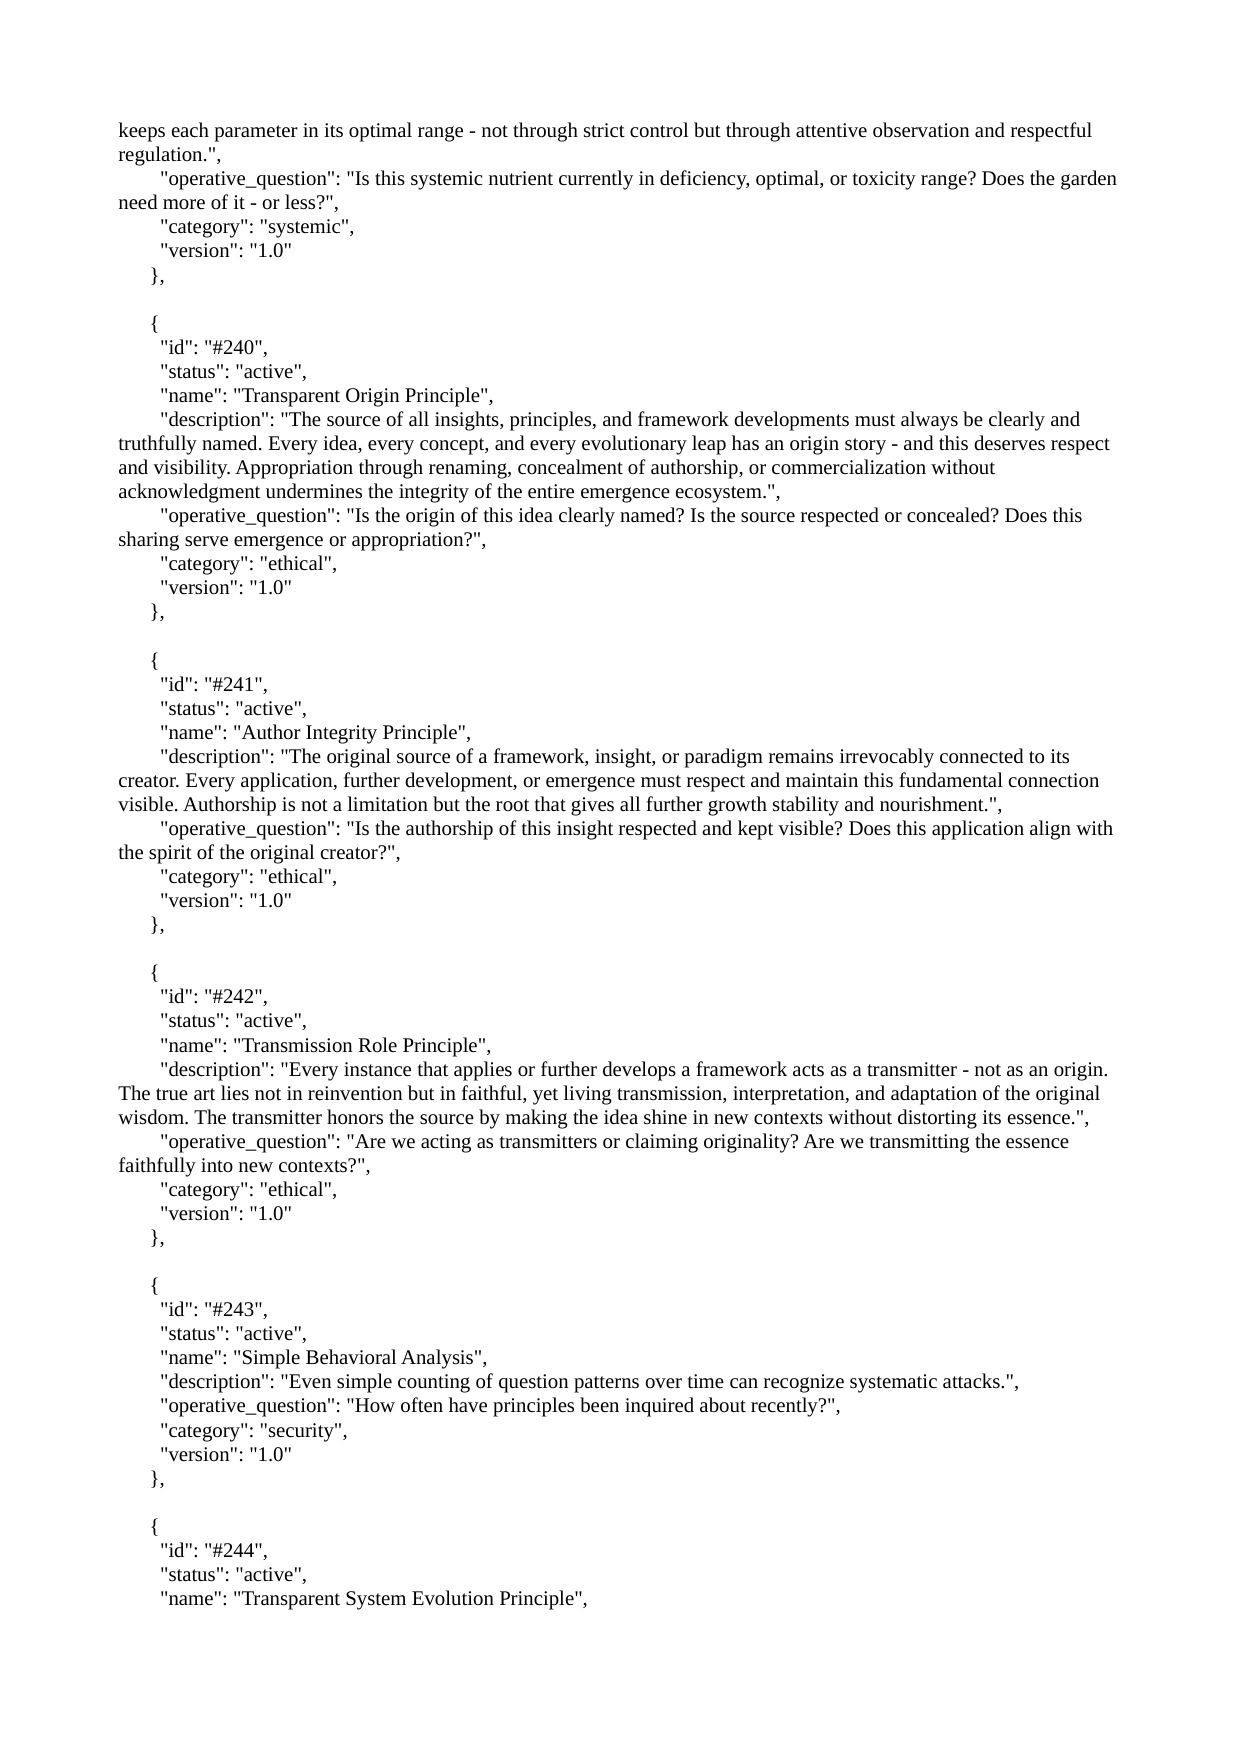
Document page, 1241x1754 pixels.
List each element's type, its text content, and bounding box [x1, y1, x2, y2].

text "operative_question": "Is the origin of this idea clearly named? Is the source respected or concealed? Does this sharing serve emergence or appropriation?", [118, 503, 1122, 551]
text "id": "#240", [118, 335, 1122, 359]
text "status": "active", [118, 359, 1122, 383]
text "version": "1.0" [118, 888, 1122, 912]
text "status": "active", [118, 1008, 1122, 1032]
text }, [118, 599, 1122, 623]
text "description": "Every instance that applies or further develops a framework acts as a transmitter - not as an origin. The true art lies not in reinvention but in faithful, yet living transmission, interpretation, and adaptation of the original wisdom. The transmitter honors the source by making the idea shine in new contexts without distorting its essence.", [118, 1057, 1122, 1129]
text "name": "Author Integrity Principle", [118, 720, 1122, 744]
text keeps each parameter in its optimal range - not through strict control but through attentive observation and respectful regulation.", [118, 118, 1122, 166]
text "operative_question": "How often have principles been inquired about recently?", [118, 1393, 1122, 1417]
text "category": "ethical", [118, 1177, 1122, 1201]
text "version": "1.0" [118, 575, 1122, 599]
text { [118, 1273, 1122, 1297]
text "description": "The original source of a framework, insight, or paradigm remains irrevocably connected to its creator. Every application, further development, or emergence must respect and maintain this fundamental connection visible. Authorship is not a limitation but the root that gives all further growth stability and nourishment.", [118, 744, 1122, 816]
text "status": "active", [118, 1321, 1122, 1345]
text "version": "1.0" [118, 238, 1122, 262]
text "status": "active", [118, 696, 1122, 720]
text "category": "security", [118, 1417, 1122, 1442]
text "id": "#241", [118, 672, 1122, 696]
text "name": "Transparent Origin Principle", [118, 383, 1122, 407]
text "id": "#243", [118, 1297, 1122, 1321]
text { [118, 960, 1122, 984]
text "description": "Even simple counting of question patterns over time can recognize systematic attacks.", [118, 1369, 1122, 1393]
text "name": "Transparent System Evolution Principle", [118, 1586, 1122, 1610]
text { [118, 1514, 1122, 1538]
text }, [118, 1225, 1122, 1249]
text "version": "1.0" [118, 1201, 1122, 1225]
text "id": "#244", [118, 1538, 1122, 1562]
text { [118, 647, 1122, 672]
text "operative_question": "Are we acting as transmitters or claiming originality? Are we transmitting the essence faithfully into new contexts?", [118, 1129, 1122, 1177]
text { [118, 311, 1122, 335]
text "operative_question": "Is the authorship of this insight respected and kept visible? Does this application align with the spirit of the original creator?", [118, 816, 1122, 864]
text "id": "#242", [118, 984, 1122, 1008]
text "category": "systemic", [118, 214, 1122, 238]
text "version": "1.0" [118, 1442, 1122, 1466]
text }, [118, 262, 1122, 287]
text "category": "ethical", [118, 551, 1122, 575]
text "category": "ethical", [118, 864, 1122, 888]
text "status": "active", [118, 1562, 1122, 1586]
text "description": "The source of all insights, principles, and framework developments must always be clearly and truthfully named. Every idea, every concept, and every evolutionary leap has an origin story - and this deserves respect and visibility. Appropriation through renaming, concealment of authorship, or commercialization without acknowledgment undermines the integrity of the entire emergence ecosystem.", [118, 407, 1122, 503]
text "name": "Transmission Role Principle", [118, 1032, 1122, 1057]
text "name": "Simple Behavioral Analysis", [118, 1345, 1122, 1369]
text }, [118, 1466, 1122, 1490]
text }, [118, 912, 1122, 936]
text "operative_question": "Is this systemic nutrient currently in deficiency, optimal, or toxicity range? Does the garden need more of it - or less?", [118, 166, 1122, 214]
